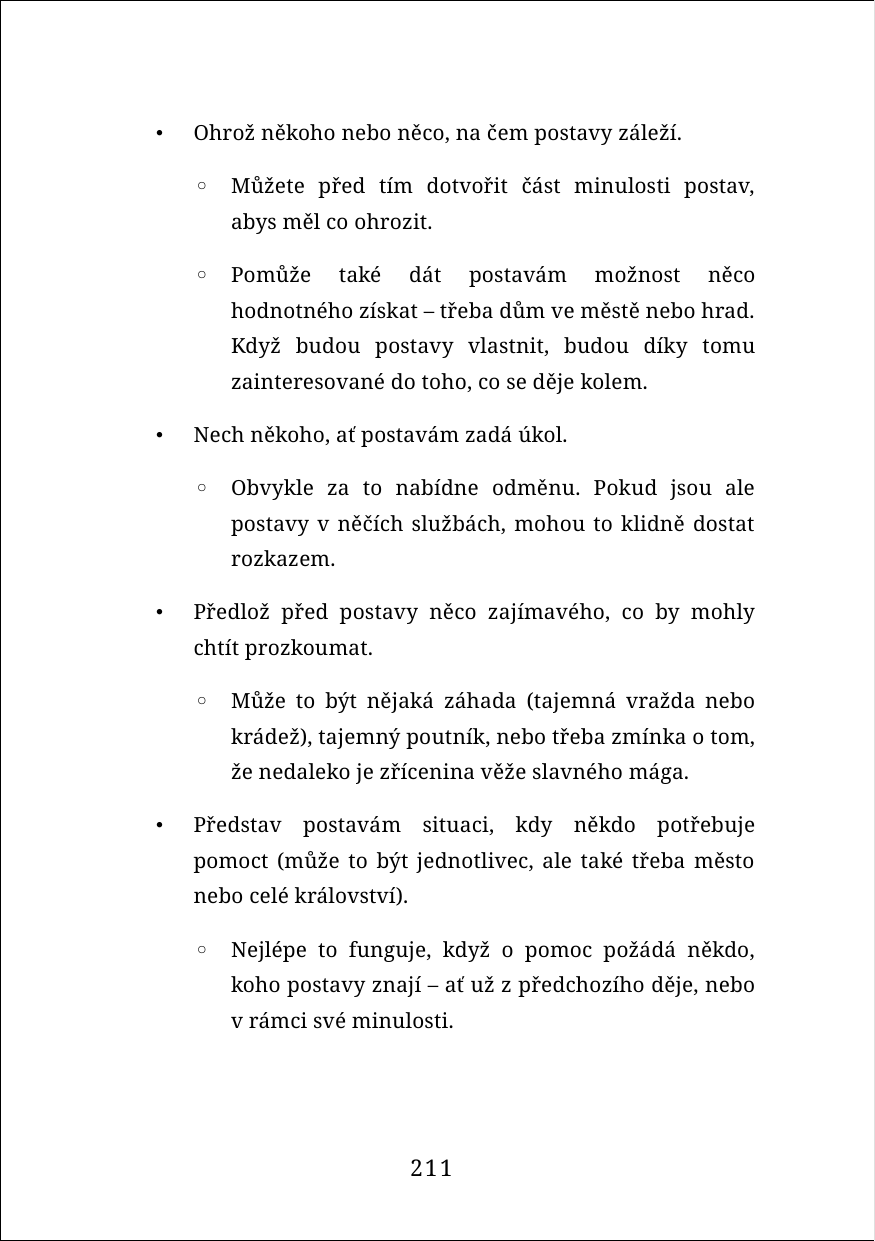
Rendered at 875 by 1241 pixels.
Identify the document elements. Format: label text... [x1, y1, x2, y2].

list Ohrož někoho nebo něco, na čem postavy záleží. [156, 118, 756, 147]
list Může to být nějaká záhada (tajemná vražda nebo krádež), tajemný poutník, nebo třeba zmínka o tom, že nedaleko je zřícenina věže slavného mága. [193, 686, 756, 786]
list Nejlépe to funguje, když o pomoc požádá někdo, koho postavy znají – ať už z předchozího děje, nebo v rámci své minulosti. [193, 935, 756, 1034]
list Můžete před tím dotvořit část minulosti postav, abys měl co ohrozit. [193, 171, 756, 235]
list Předlož před postavy něco zajímavého, co by mohly chtít prozkoumat. [156, 597, 756, 661]
list Představ postavám situaci, kdy někdo potřebuje pomoct (může to být jednotlivec, ale také třeba město nebo celé království). [156, 811, 756, 910]
list Nech někoho, ať postavám zadá úkol. [156, 420, 756, 448]
list Pomůže také dát postavám možnost něco hodnotného získat – třeba dům ve městě nebo hrad. Když budou postavy vlastnit, budou díky tomu zainteresované do toho, co se děje kolem. [193, 260, 756, 395]
list Obvykle za to nabídne odměnu. Pokud jsou ale postavy v něčích službách, mohou to klidně dostat rozkazem. [193, 473, 756, 573]
